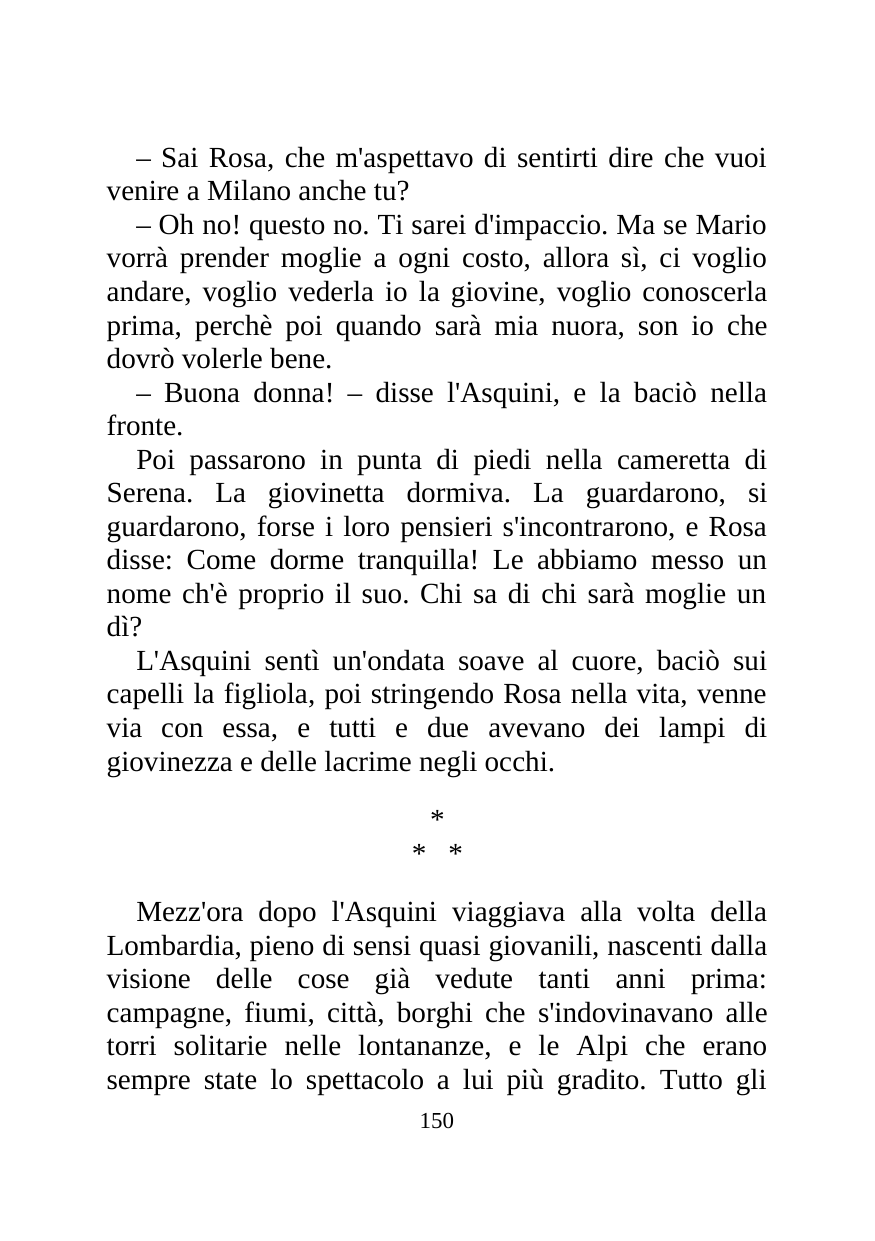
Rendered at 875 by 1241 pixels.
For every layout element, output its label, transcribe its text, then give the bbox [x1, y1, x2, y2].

text – Oh no! questo no. Ti sarei d'impaccio. Ma se Mario vorrà prender moglie a ogni costo, allora sì, ci voglio andare, voglio vederla io la giovine, voglio conoscerla prima, perchè poi quando sarà mia nuora, son io che dovrò volerle bene. [106, 207, 768, 375]
text Mezz'ora dopo l'Asquini viaggiava alla volta della Lombardia, pieno di sensi quasi giovanili, nascenti dalla visione delle cose già vedute tanti anni prima: campagne, fiumi, città, borghi che s'indovinavano alle torri solitarie nelle lontananze, e le Alpi che erano sempre state lo spettacolo a lui più gradito. Tutto gli [106, 894, 768, 1096]
text * * * [106, 802, 768, 869]
text Poi passarono in punta di piedi nella cameretta di Serena. La giovinetta dormiva. La guardarono, si guardarono, forse i loro pensieri s'incontrarono, e Rosa disse: Come dorme tranquilla! Le abbiamo messo un nome ch'è proprio il suo. Chi sa di chi sarà moglie un dì? [106, 442, 768, 643]
text L'Asquini sentì un'ondata soave al cuore, baciò sui capelli la figliola, poi stringendo Rosa nella vita, venne via con essa, e tutti e due avevano dei lampi di giovinezza e delle lacrime negli occhi. [106, 643, 768, 777]
text – Buona donna! – disse l'Asquini, e la baciò nella fronte. [106, 375, 768, 442]
text – Sai Rosa, che m'aspettavo di sentirti dire che vuoi venire a Milano anche tu? [106, 140, 768, 207]
